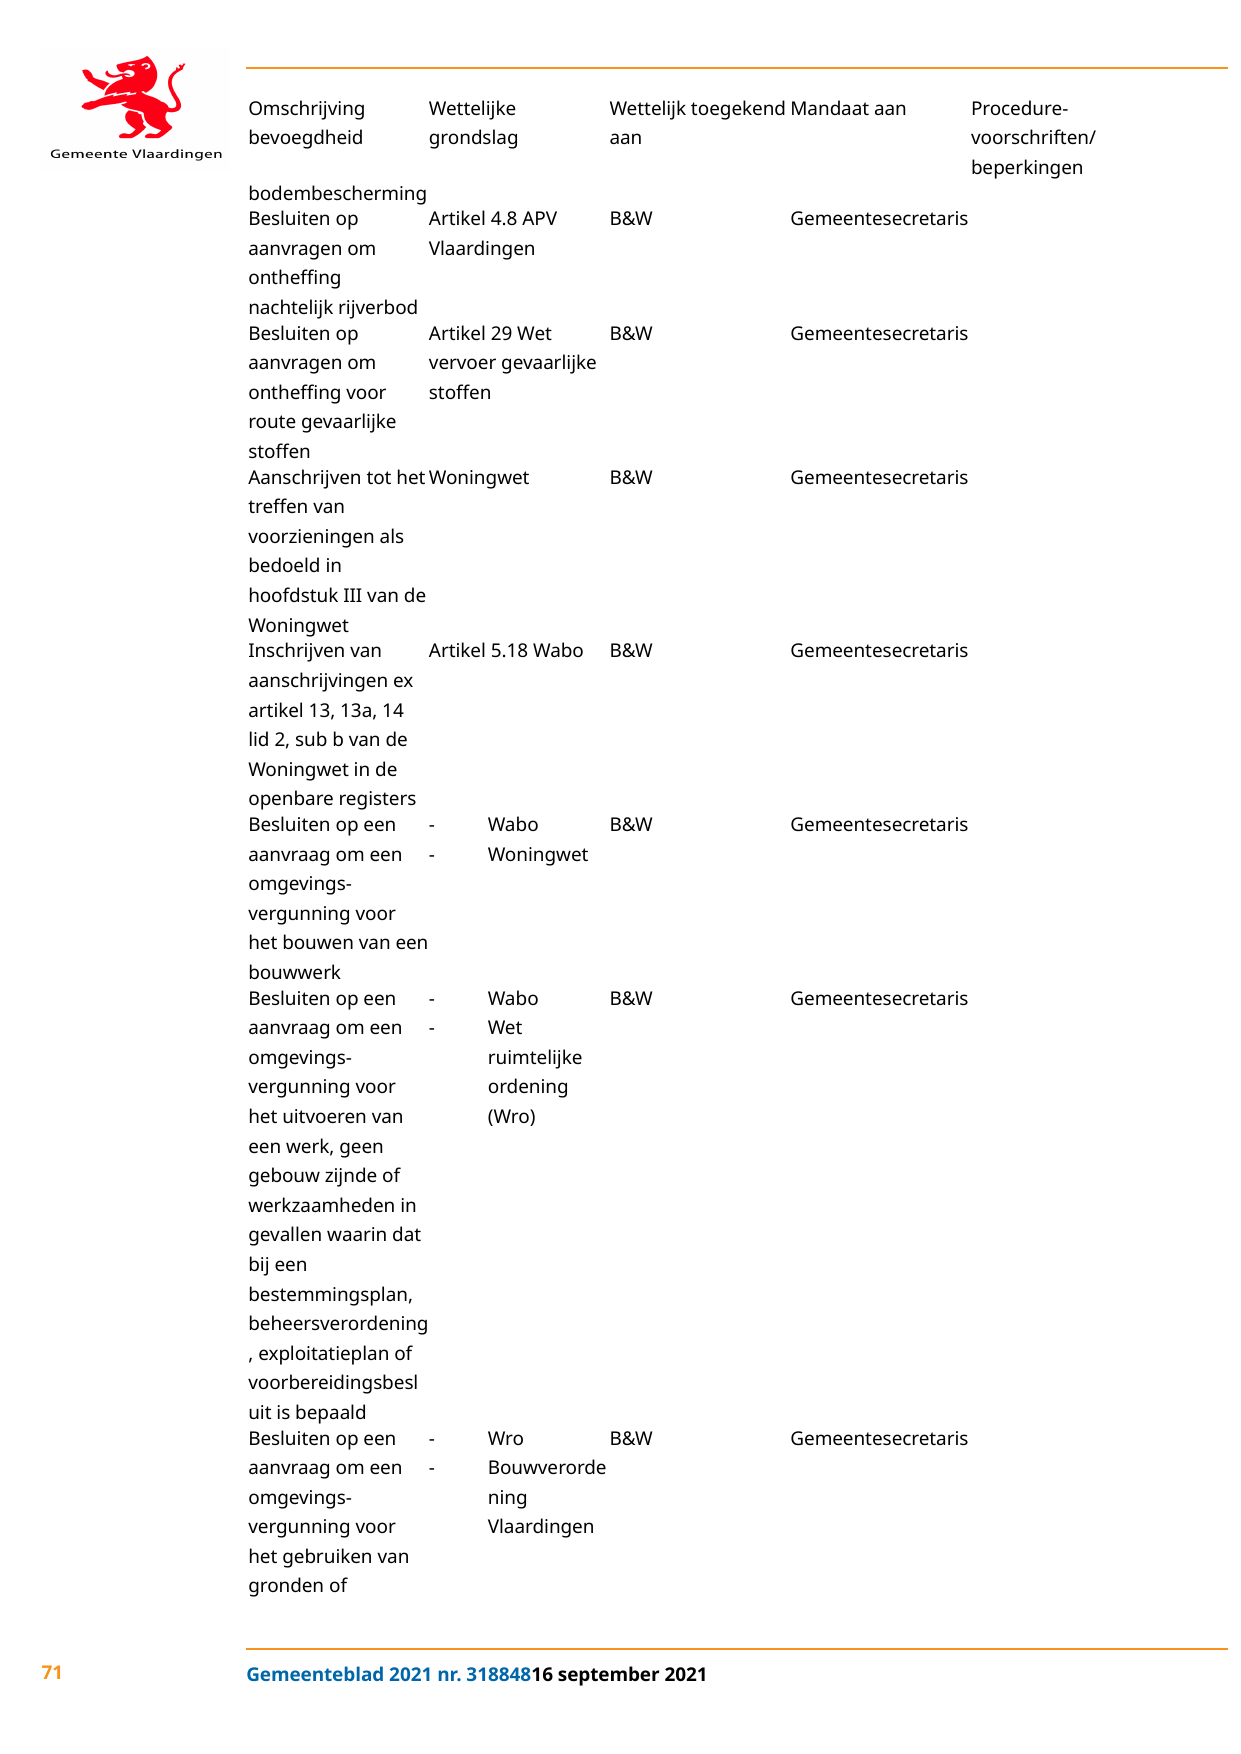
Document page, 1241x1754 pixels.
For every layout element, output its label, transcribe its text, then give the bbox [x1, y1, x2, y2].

table_cell [429, 180, 609, 205]
table_cell [971, 180, 1152, 205]
table_cell Gemeentesecretaris [790, 205, 971, 320]
table_cell [971, 985, 1152, 1425]
picture [41, 47, 231, 172]
table_cell [971, 638, 1152, 811]
table_cell Besluiten op aanvragen om ontheffing nachtelijk rijverbod [248, 205, 429, 320]
table_cell [609, 180, 790, 205]
table_cell Woningwet [429, 464, 609, 638]
table_cell Wabo Wet ruimtelijke ordening (Wro) [429, 985, 609, 1425]
table_cell Artikel 5.18 Wabo [429, 638, 609, 811]
table_cell Gemeentesecretaris [790, 1425, 971, 1598]
table_cell B&W [609, 1425, 790, 1598]
table_cell Artikel 29 Wet vervoer gevaarlijke stoffen [429, 320, 609, 464]
table_cell Gemeentesecretaris [790, 464, 971, 638]
table_cell [971, 811, 1152, 985]
table_cell Inschrijven van aanschrijvingen ex artikel 13, 13a, 14 lid 2, sub b van de Woningwet in de openbare registers [248, 638, 429, 811]
table_cell [971, 320, 1152, 464]
table_cell Besluiten op een aanvraag om een omgevings-vergunning voor het uitvoeren van een werk, geen gebouw zijnde of werkzaamheden in gevallen waarin dat bij een bestemmingsplan, beheersverordening, exploitatieplan of voorbereidingsbesluit is bepaald [248, 985, 429, 1425]
table_cell Besluiten op een aanvraag om een omgevings-vergunning voor het gebruiken van gronden of [248, 1425, 429, 1598]
table_cell [971, 1425, 1152, 1598]
table_cell B&W [609, 464, 790, 638]
table_header Wettelijk toegekend aan [609, 95, 790, 180]
table_cell B&W [609, 811, 790, 985]
table_cell Gemeentesecretaris [790, 811, 971, 985]
table_cell B&W [609, 638, 790, 811]
table_cell B&W [609, 985, 790, 1425]
table_header Procedure-voorschriften/beperkingen [971, 95, 1152, 180]
table_cell Wro Bouwverordening Vlaardingen [429, 1425, 609, 1598]
table_cell [971, 205, 1152, 320]
table_header Omschrijving bevoegdheid [248, 95, 429, 180]
table_cell [971, 464, 1152, 638]
table_cell B&W [609, 205, 790, 320]
table_cell Besluiten op aanvragen om ontheffing voor route gevaarlijke stoffen [248, 320, 429, 464]
table_cell Gemeentesecretaris [790, 985, 971, 1425]
table_header Wettelijke grondslag [429, 95, 609, 180]
table_cell Artikel 4.8 APV Vlaardingen [429, 205, 609, 320]
table_cell Wabo Woningwet [429, 811, 609, 985]
table_cell Gemeentesecretaris [790, 638, 971, 811]
table_cell Aanschrijven tot het treffen van voorzieningen als bedoeld in hoofdstuk III van de Woningwet [248, 464, 429, 638]
table_cell [790, 180, 971, 205]
table_cell B&W [609, 320, 790, 464]
table_header Mandaat aan [790, 95, 971, 180]
table_cell Gemeentesecretaris [790, 320, 971, 464]
table_cell Besluiten op een aanvraag om een omgevings-vergunning voor het bouwen van een bouwwerk [248, 811, 429, 985]
table_cell bodembescherming [248, 180, 429, 205]
